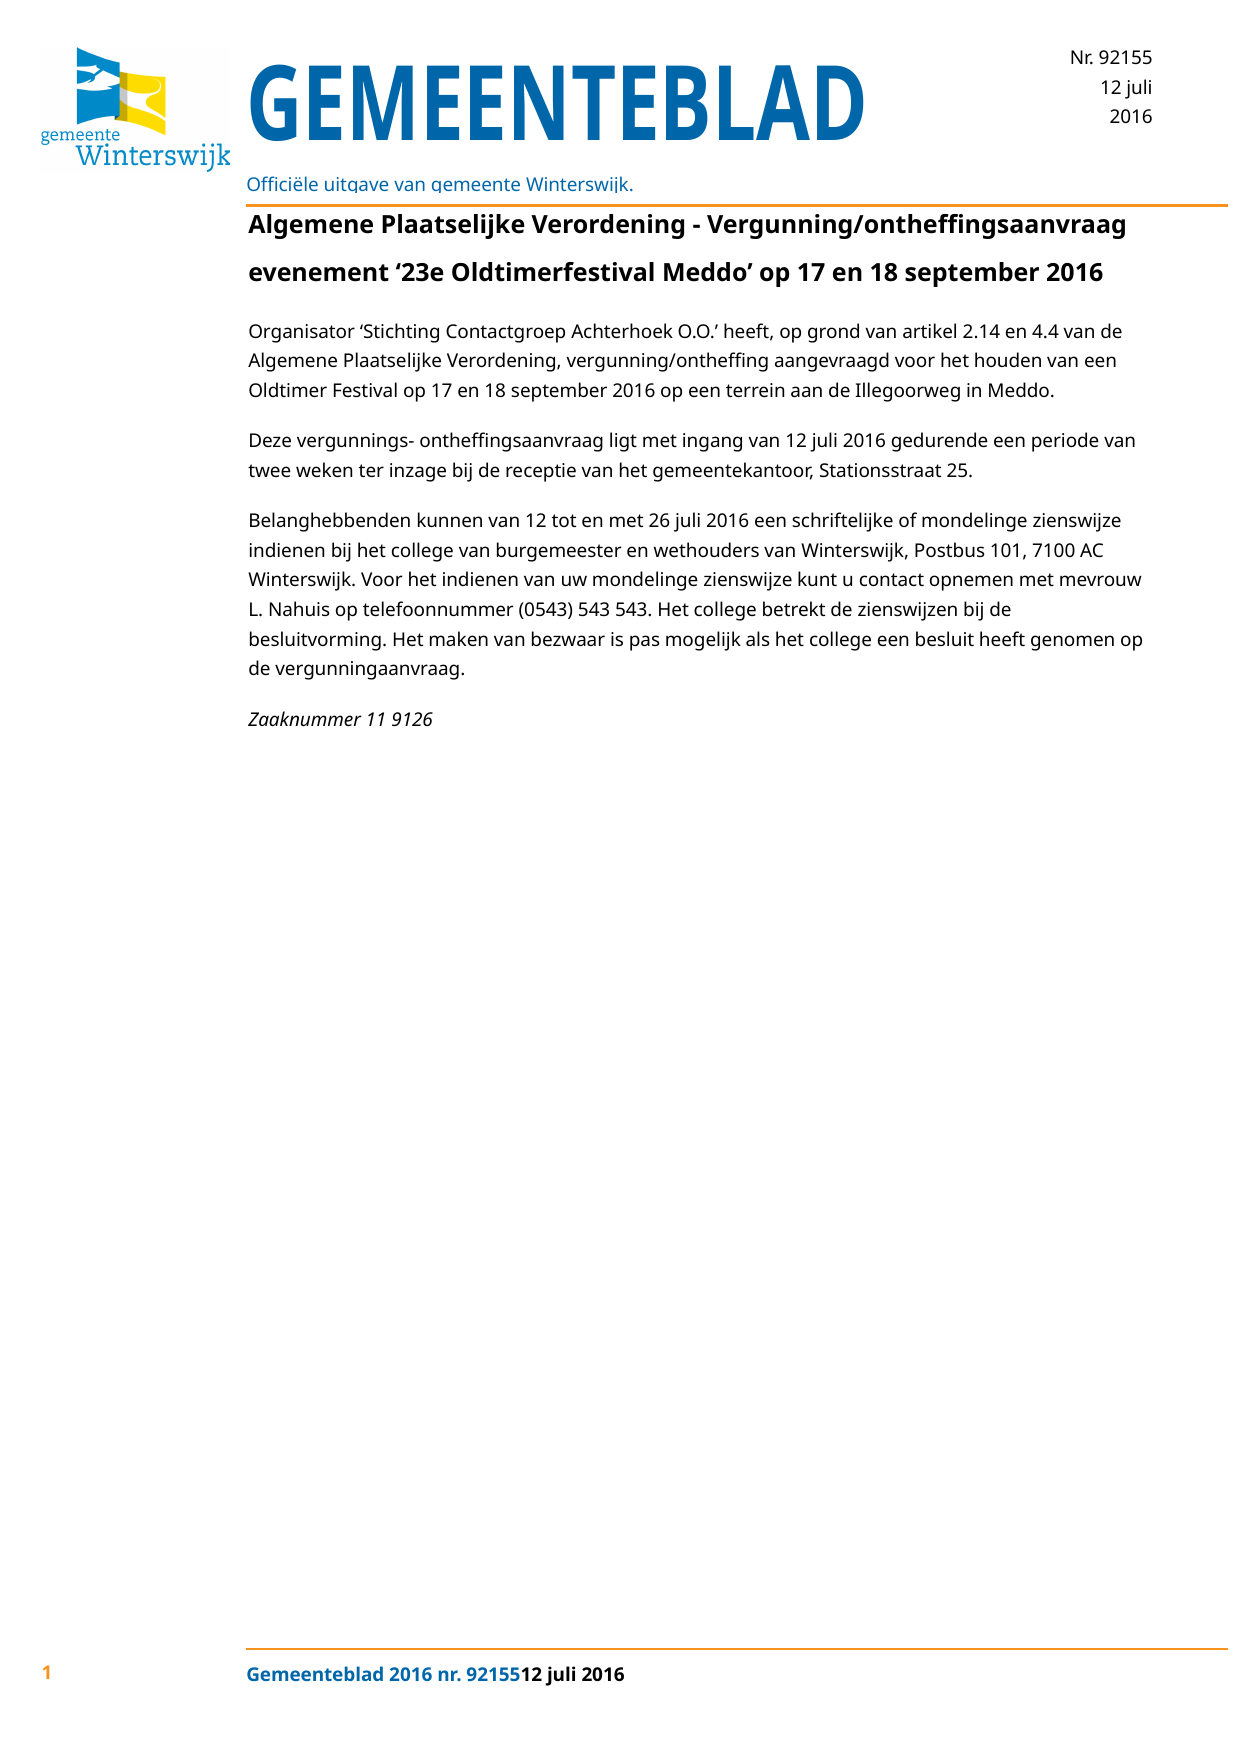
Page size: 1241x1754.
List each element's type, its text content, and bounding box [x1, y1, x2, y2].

picture [41, 47, 231, 172]
text Organisator ‘Stichting Contactgroep Achterhoek O.O.’ heeft, op grond van artikel 2.14 en 4.4 van de Algemene Plaatselijke Verordening, vergunning/ontheffing aangevraagd voor het houden van een Oldtimer Festival op 17 en 18 september 2016 op een terrein aan de Illegoorweg in Meddo. [248, 318, 1152, 403]
picture [225, 153, 231, 162]
text Algemene Plaatselijke Verordening - Vergunning/ontheffingsaanvraag evenement ‘23e Oldtimerfestival Meddo’ op 17 en 18 september 2016 [248, 207, 1152, 288]
text Belanghebbenden kunnen van 12 tot en met 26 juli 2016 een schriftelijke of mondelinge zienswijze indienen bij het college van burgemeester en wethouders van Winterswijk, Postbus 101, 7100 AC Winterswijk. Voor het indienen van uw mondelinge zienswijze kunt u contact opnemen met mevrouw L. Nahuis op telefoonnummer (0543) 543 543. Het college betrekt de zienswijzen bij de besluitvorming. Het maken van bezwaar is pas mogelijk als het college een besluit heeft genomen op de vergunningaanvraag. [248, 507, 1152, 681]
text Deze vergunnings- ontheffingsaanvraag ligt met ingang van 12 juli 2016 gedurende een periode van twee weken ter inzage bij de receptie van het gemeentekantoor, Stationsstraat 25. [248, 427, 1152, 483]
text Zaaknummer 11 9126 [248, 706, 1152, 732]
